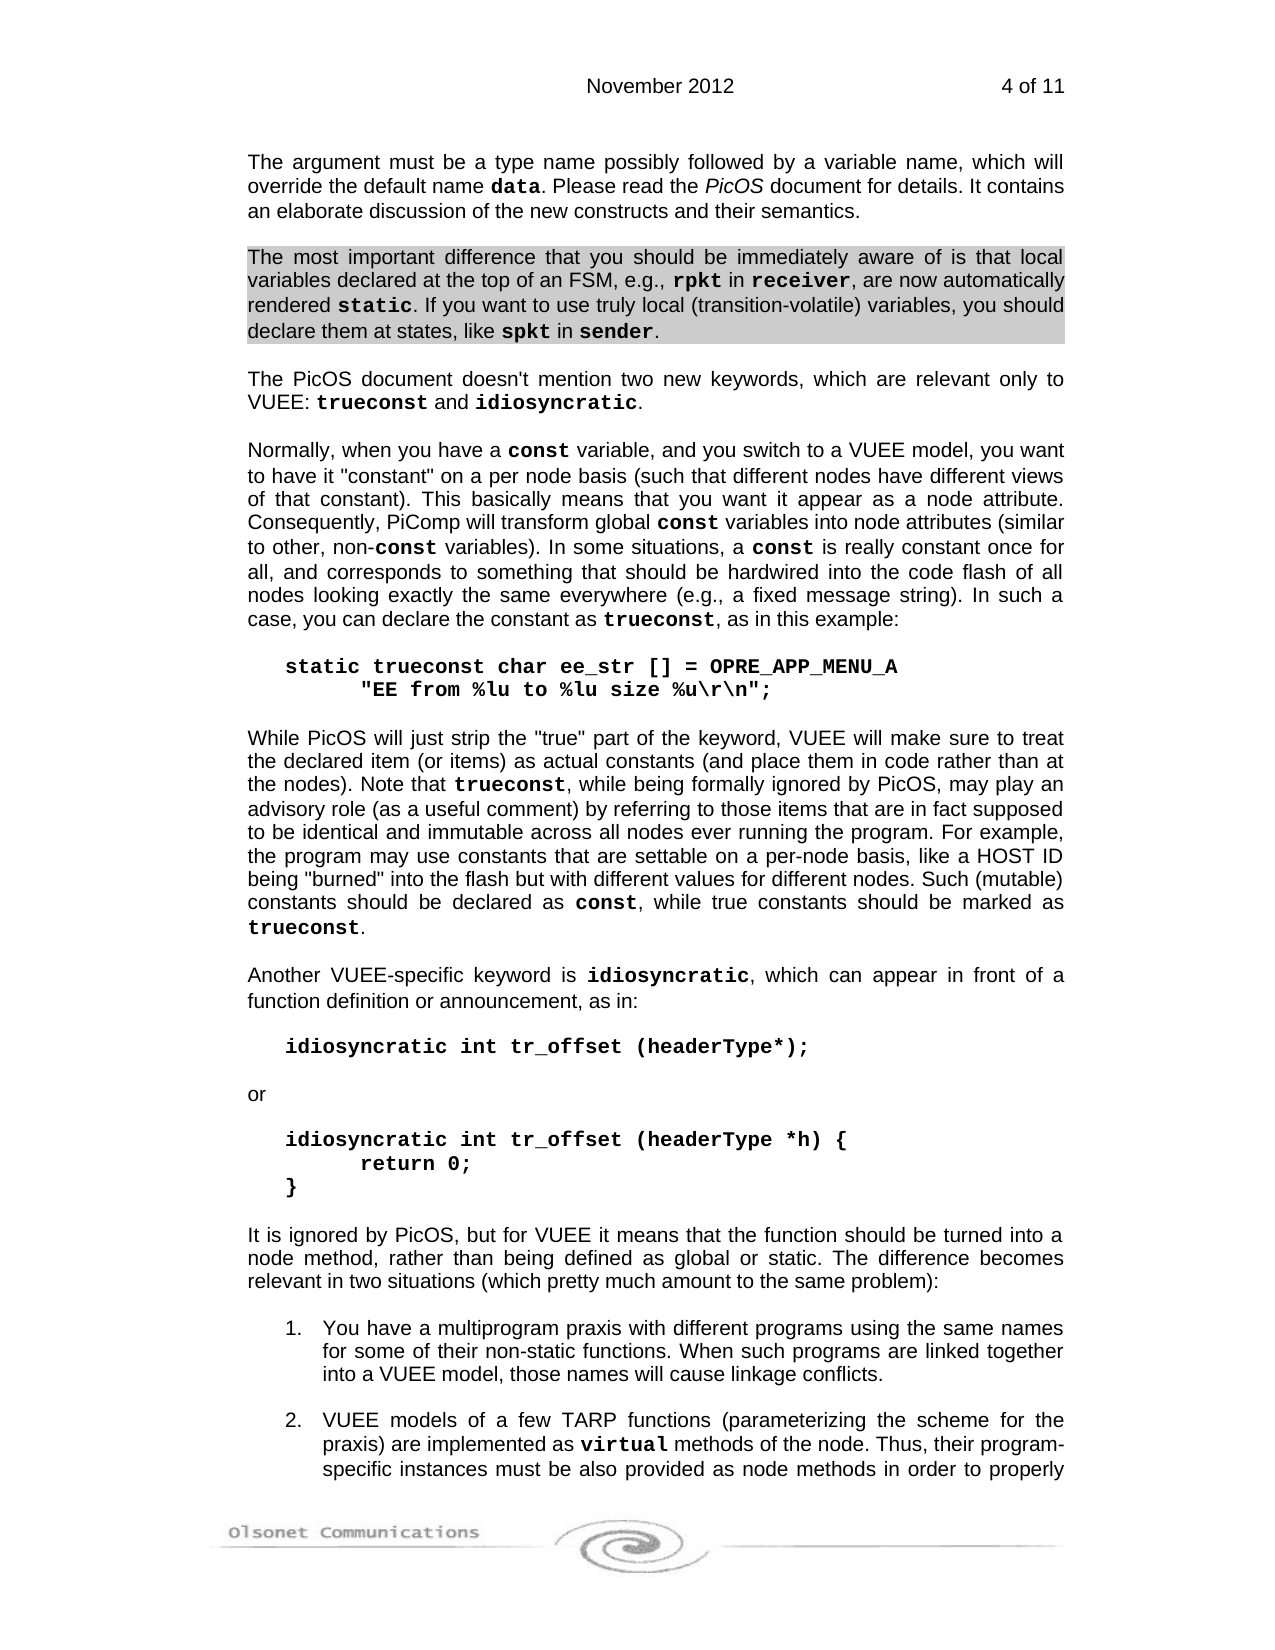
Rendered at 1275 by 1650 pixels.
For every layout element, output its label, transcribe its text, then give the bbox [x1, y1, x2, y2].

text "EE from %lu to %lu size %u\r\n"; [285, 679, 1065, 703]
text return 0; [285, 1153, 1065, 1176]
text Normally, when you have a const variable, and you switch to a VUEE model, you want to have it "constant" on a per node basis (such that different nodes have different views of that constant). This basically means that you want it appear as a node attribute. Consequently, PiComp will transform global const variables into node attributes (similar to other, non-const variables). In some situations, a const is really constant once for all, and corresponds to something that should be hardwired into the code flash of all nodes looking exactly the same everywhere (e.g., a fixed message string). In such a case, you can declare the constant as trueconst, as in this example: [247, 439, 1065, 632]
text idiosyncratic int tr_offset (headerType*); [285, 1036, 1065, 1059]
text The PicOS document doesn't mention two new keywords, which are relevant only to VUEE: trueconst and idiosyncratic. [247, 367, 1065, 416]
text It is ignored by PicOS, but for VUEE it means that the function should be turned into a node method, rather than being defined as global or static. The difference becomes relevant in two situations (which pretty much amount to the same problem): [247, 1223, 1065, 1293]
text While PicOS will just strip the "true" part of the keyword, VUEE will make sure to treat the declared item (or items) as actual constants (and place them in code rather than at the nodes). Note that trueconst, while being formally ignored by PicOS, may play an advisory role (as a useful comment) by referring to those items that are in fact supposed to be identical and immutable across all nodes ever running the program. For example, the program may use constants that are settable on a per-node basis, like a HOST ID being "burned" into the flash but with different values for different nodes. Such (mutable) constants should be declared as const, while true constants should be marked as trueconst. [247, 726, 1065, 941]
text static trueconst char ee_str [] = OPRE_APP_MENU_A [285, 656, 1065, 679]
text idiosyncratic int tr_offset (headerType *h) { [285, 1129, 1065, 1153]
picture [210, 1504, 1065, 1596]
text Another VUEE-specific keyword is idiosyncratic, which can appear in front of a function definition or announcement, as in: [247, 964, 1065, 1012]
list You have a multiprogram praxis with different programs using the same names for some of their non-static functions. When such programs are linked together into a VUEE model, those names will cause linkage conflicts. [285, 1316, 1065, 1386]
text The most important difference that you should be immediately aware of is that local variables declared at the top of an FSM, e.g., rpkt in receiver, are now automatically rendered static. If you want to use truly local (transition-volatile) variables, you should declare them at states, like spkt in sender. [247, 246, 1065, 344]
text The argument must be a type name possibly followed by a variable name, which will override the default name data. Please read the PicOS document for details. It contains an elaborate discussion of the new constructs and their semantics. [247, 151, 1065, 222]
list VUEE models of a few TARP functions (parameterizing the scheme for the praxis) are implemented as virtual methods of the node. Thus, their program-specific instances must be also provided as node methods in order to properly [285, 1409, 1065, 1481]
text } [285, 1176, 1065, 1200]
text or [247, 1082, 1065, 1106]
